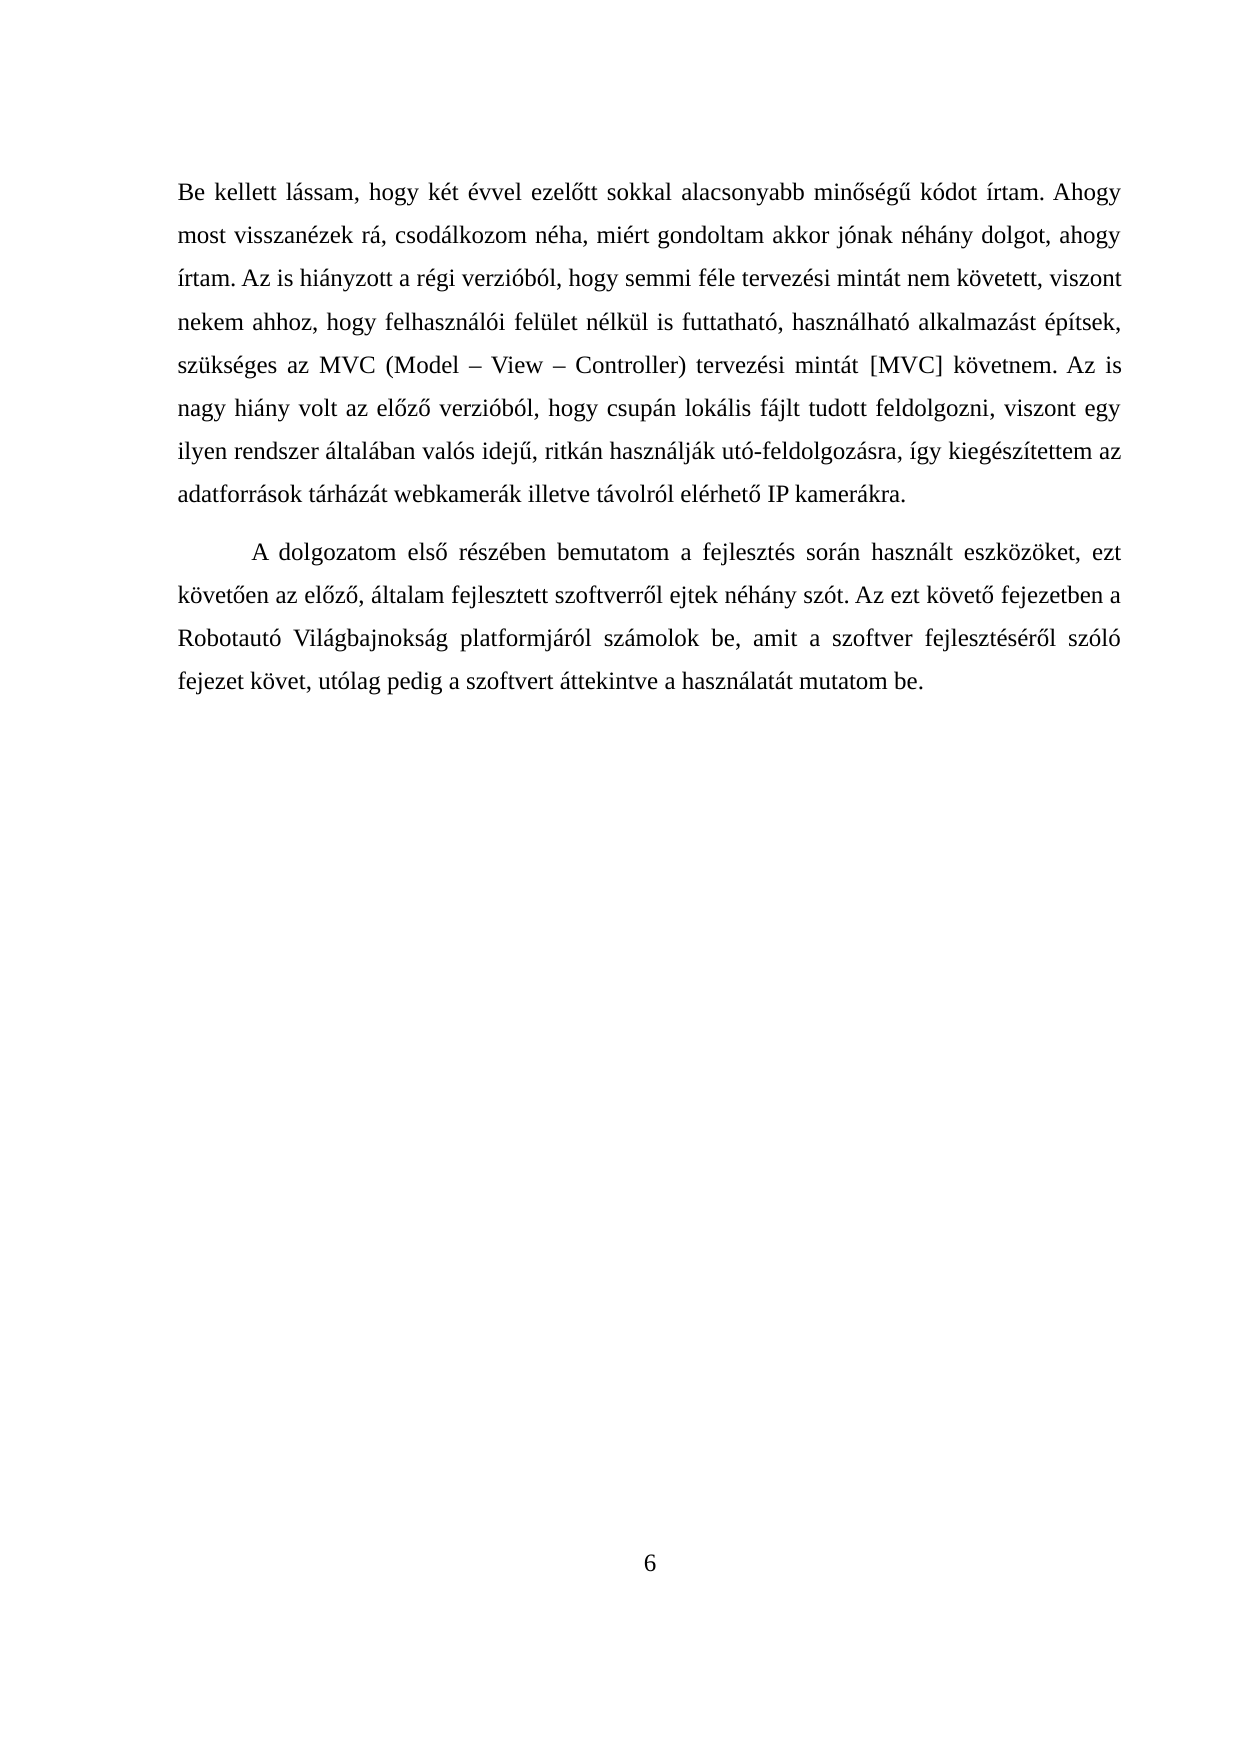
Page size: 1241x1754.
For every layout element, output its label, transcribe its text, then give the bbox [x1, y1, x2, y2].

text A dolgozatom első részében bemutatom a fejlesztés során használt eszközöket, ezt követően az előző, általam fejlesztett szoftverről ejtek néhány szót. Az ezt követő fejezetben a Robotautó Világbajnokság platformjáról számolok be, amit a szoftver fejlesztéséről szóló fejezet követ, utólag pedig a szoftvert áttekintve a használatát mutatom be. [177, 537, 1122, 695]
text Be kellett lássam, hogy két évvel ezelőtt sokkal alacsonyabb minőségű kódot írtam. Ahogy most visszanézek rá, csodálkozom néha, miért gondoltam akkor jónak néhány dolgot, ahogy írtam. Az is hiányzott a régi verzióból, hogy semmi féle tervezési mintát nem követett, viszont nekem ahhoz, hogy felhasználói felület nélkül is futtatható, használható alkalmazást építsek, szükséges az MVC (Model – View – Controller) tervezési mintát [MVC] követnem. Az is nagy hiány volt az előző verzióból, hogy csupán lokális fájlt tudott feldolgozni, viszont egy ilyen rendszer általában valós idejű, ritkán használják utó-feldolgozásra, így kiegészítettem az adatforrások tárházát webkamerák illetve távolról elérhető IP kamerákra. [177, 177, 1122, 508]
